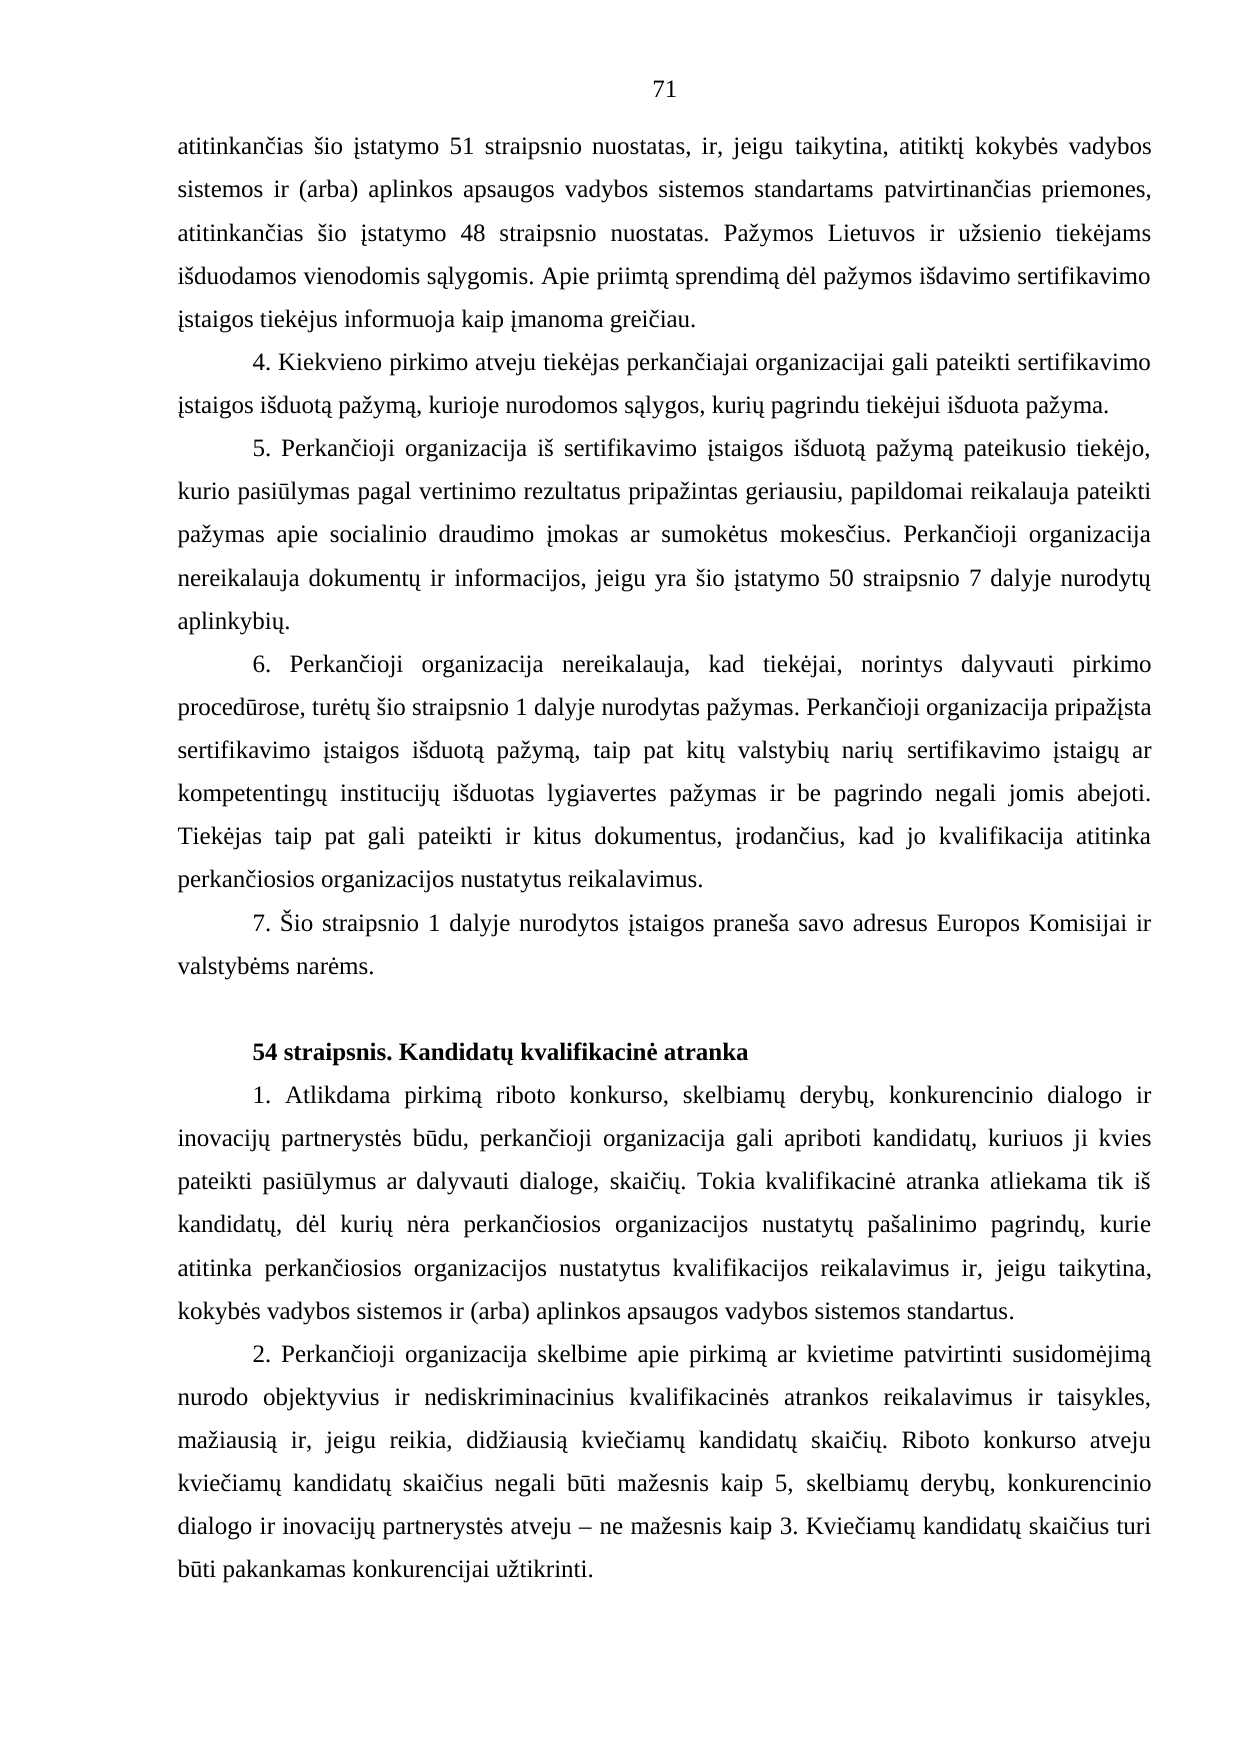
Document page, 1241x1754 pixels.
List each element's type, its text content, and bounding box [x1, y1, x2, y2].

text 2. Perkančioji organizacija skelbime apie pirkimą ar kvietime patvirtinti susidomėjimą nurodo objektyvius ir nediskriminacinius kvalifikacinės atrankos reikalavimus ir taisykles, mažiausią ir, jeigu reikia, didžiausią kviečiamų kandidatų skaičių. Riboto konkurso atveju kviečiamų kandidatų skaičius negali būti mažesnis kaip 5, skelbiamų derybų, konkurencinio dialogo ir inovacijų partnerystės atveju – ne mažesnis kaip 3. Kviečiamų kandidatų skaičius turi būti pakankamas konkurencijai užtikrinti. [177, 1339, 1152, 1583]
text 5. Perkančioji organizacija iš sertifikavimo įstaigos išduotą pažymą pateikusio tiekėjo, kurio pasiūlymas pagal vertinimo rezultatus pripažintas geriausiu, papildomai reikalauja pateikti pažymas apie socialinio draudimo įmokas ar sumokėtus mokesčius. Perkančioji organizacija nereikalauja dokumentų ir informacijos, jeigu yra šio įstatymo 50 straipsnio 7 dalyje nurodytų aplinkybių. [177, 433, 1152, 634]
text 1. Atlikdama pirkimą riboto konkurso, skelbiamų derybų, konkurencinio dialogo ir inovacijų partnerystės būdu, perkančioji organizacija gali apriboti kandidatų, kuriuos ji kvies pateikti pasiūlymus ar dalyvauti dialoge, skaičių. Tokia kvalifikacinė atranka atliekama tik iš kandidatų, dėl kurių nėra perkančiosios organizacijos nustatytų pašalinimo pagrindų, kurie atitinka perkančiosios organizacijos nustatytus kvalifikacijos reikalavimus ir, jeigu taikytina, kokybės vadybos sistemos ir (arba) aplinkos apsaugos vadybos sistemos standartus. [177, 1080, 1152, 1324]
text atitinkančias šio įstatymo 51 straipsnio nuostatas, ir, jeigu taikytina, atitiktį kokybės vadybos sistemos ir (arba) aplinkos apsaugos vadybos sistemos standartams patvirtinančias priemones, atitinkančias šio įstatymo 48 straipsnio nuostatas. Pažymos Lietuvos ir užsienio tiekėjams išduodamos vienodomis sąlygomis. Apie priimtą sprendimą dėl pažymos išdavimo sertifikavimo įstaigos tiekėjus informuoja kaip įmanoma greičiau. [177, 131, 1152, 333]
text 7. Šio straipsnio 1 dalyje nurodytos įstaigos praneša savo adresus Europos Komisijai ir valstybėms narėms. [177, 908, 1152, 979]
text 54 straipsnis. Kandidatų kvalifikacinė atranka [177, 1037, 1152, 1066]
text 4. Kiekvieno pirkimo atveju tiekėjas perkančiajai organizacijai gali pateikti sertifikavimo įstaigos išduotą pažymą, kurioje nurodomos sąlygos, kurių pagrindu tiekėjui išduota pažyma. [177, 347, 1152, 419]
text 6. Perkančioji organizacija nereikalauja, kad tiekėjai, norintys dalyvauti pirkimo procedūrose, turėtų šio straipsnio 1 dalyje nurodytas pažymas. Perkančioji organizacija pripažįsta sertifikavimo įstaigos išduotą pažymą, taip pat kitų valstybių narių sertifikavimo įstaigų ar kompetentingų institucijų išduotas lygiavertes pažymas ir be pagrindo negali jomis abejoti. Tiekėjas taip pat gali pateikti ir kitus dokumentus, įrodančius, kad jo kvalifikacija atitinka perkančiosios organizacijos nustatytus reikalavimus. [177, 649, 1152, 893]
